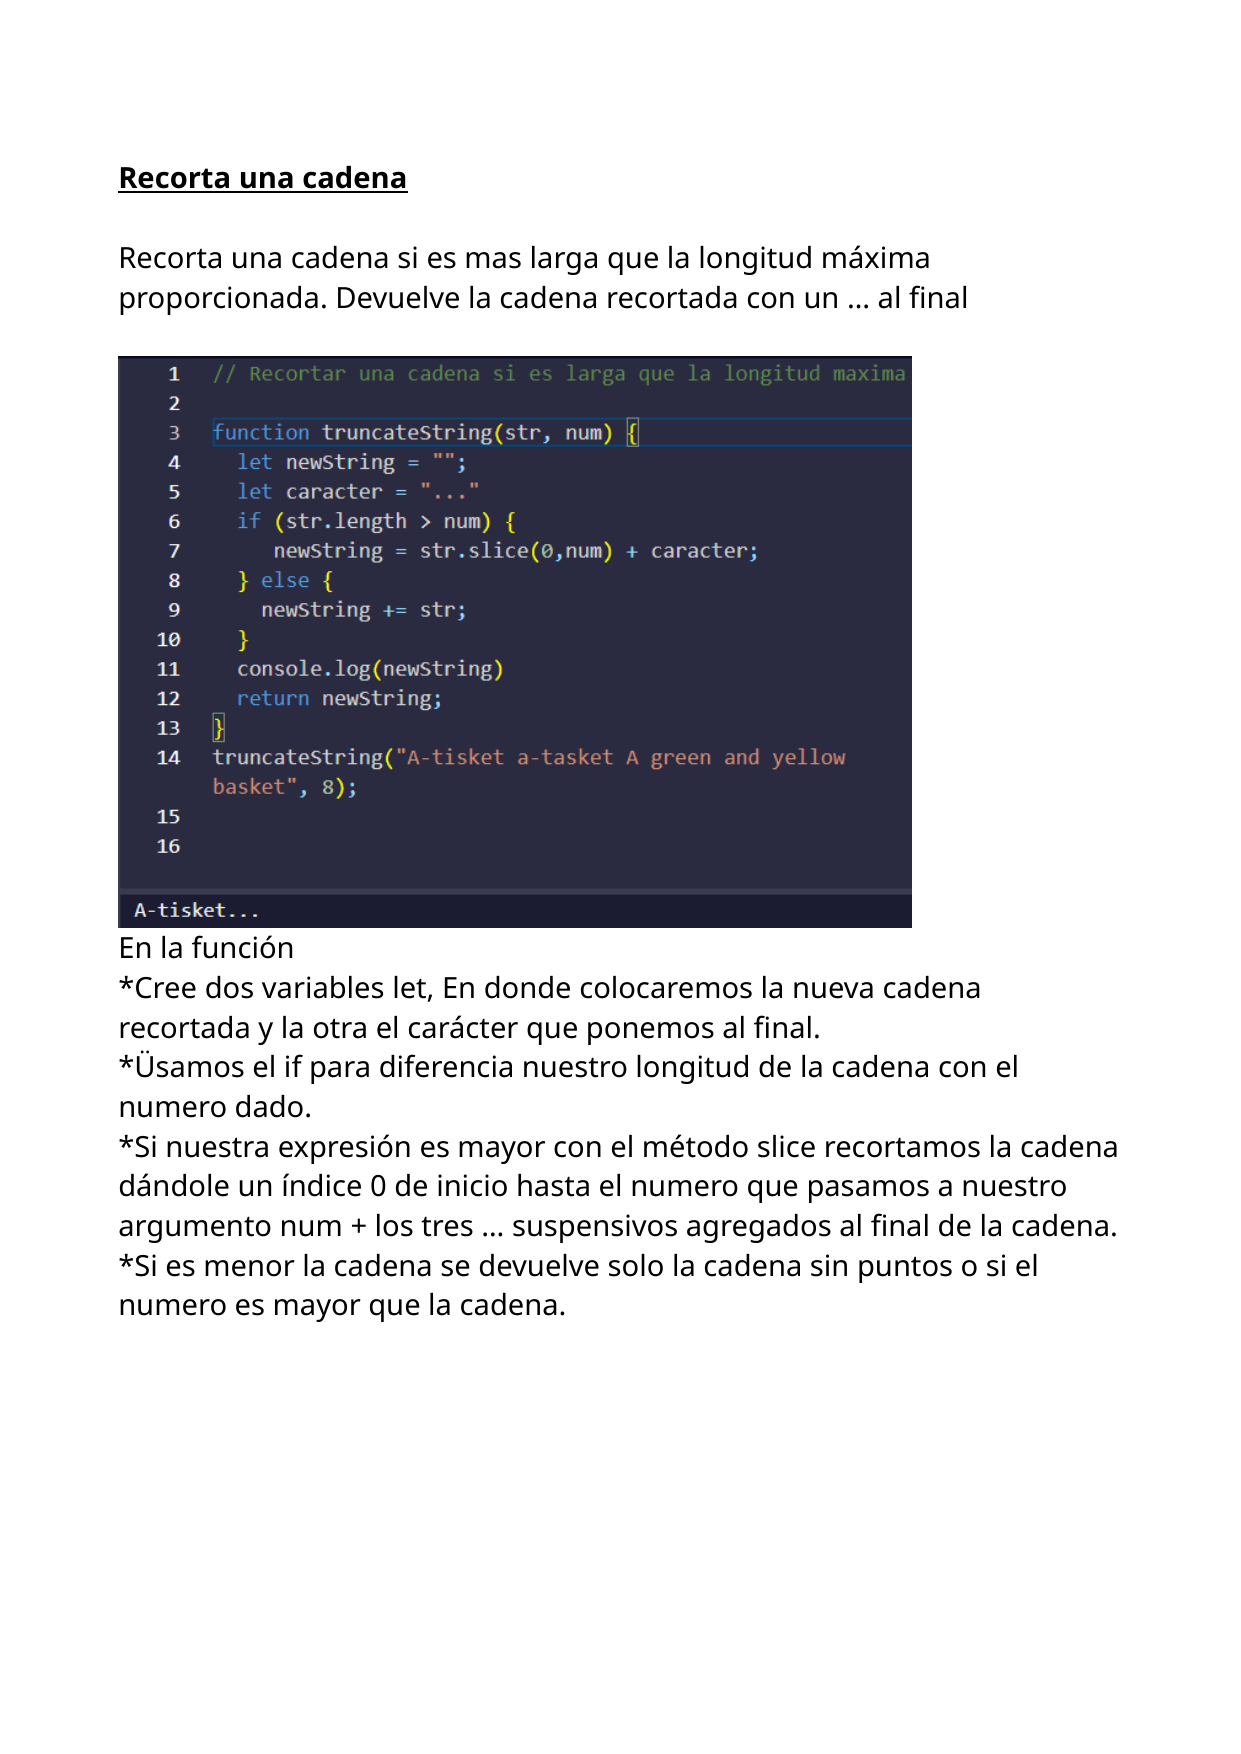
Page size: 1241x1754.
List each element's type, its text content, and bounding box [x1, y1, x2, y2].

text *Cree dos variables let, En donde colocaremos la nueva cadena recortada y la otra el carácter que ponemos al final. [118, 967, 1122, 1047]
text *Si es menor la cadena se devuelve solo la cadena sin puntos o si el numero es mayor que la cadena. [118, 1245, 1122, 1324]
text Recorta una cadena si es mas larga que la longitud máxima proporcionada. Devuelve la cadena recortada con un … al final [118, 237, 1122, 317]
text En la función [118, 927, 1122, 967]
text *Si nuestra expresión es mayor con el método slice recortamos la cadena dándole un índice 0 de inicio hasta el numero que pasamos a nuestro argumento num + los tres … suspensivos agregados al final de la cadena. [118, 1126, 1122, 1245]
text Recorta una cadena [118, 158, 1122, 197]
text *Üsamos el if para diferencia nuestro longitud de la cadena con el numero dado. [118, 1047, 1122, 1126]
